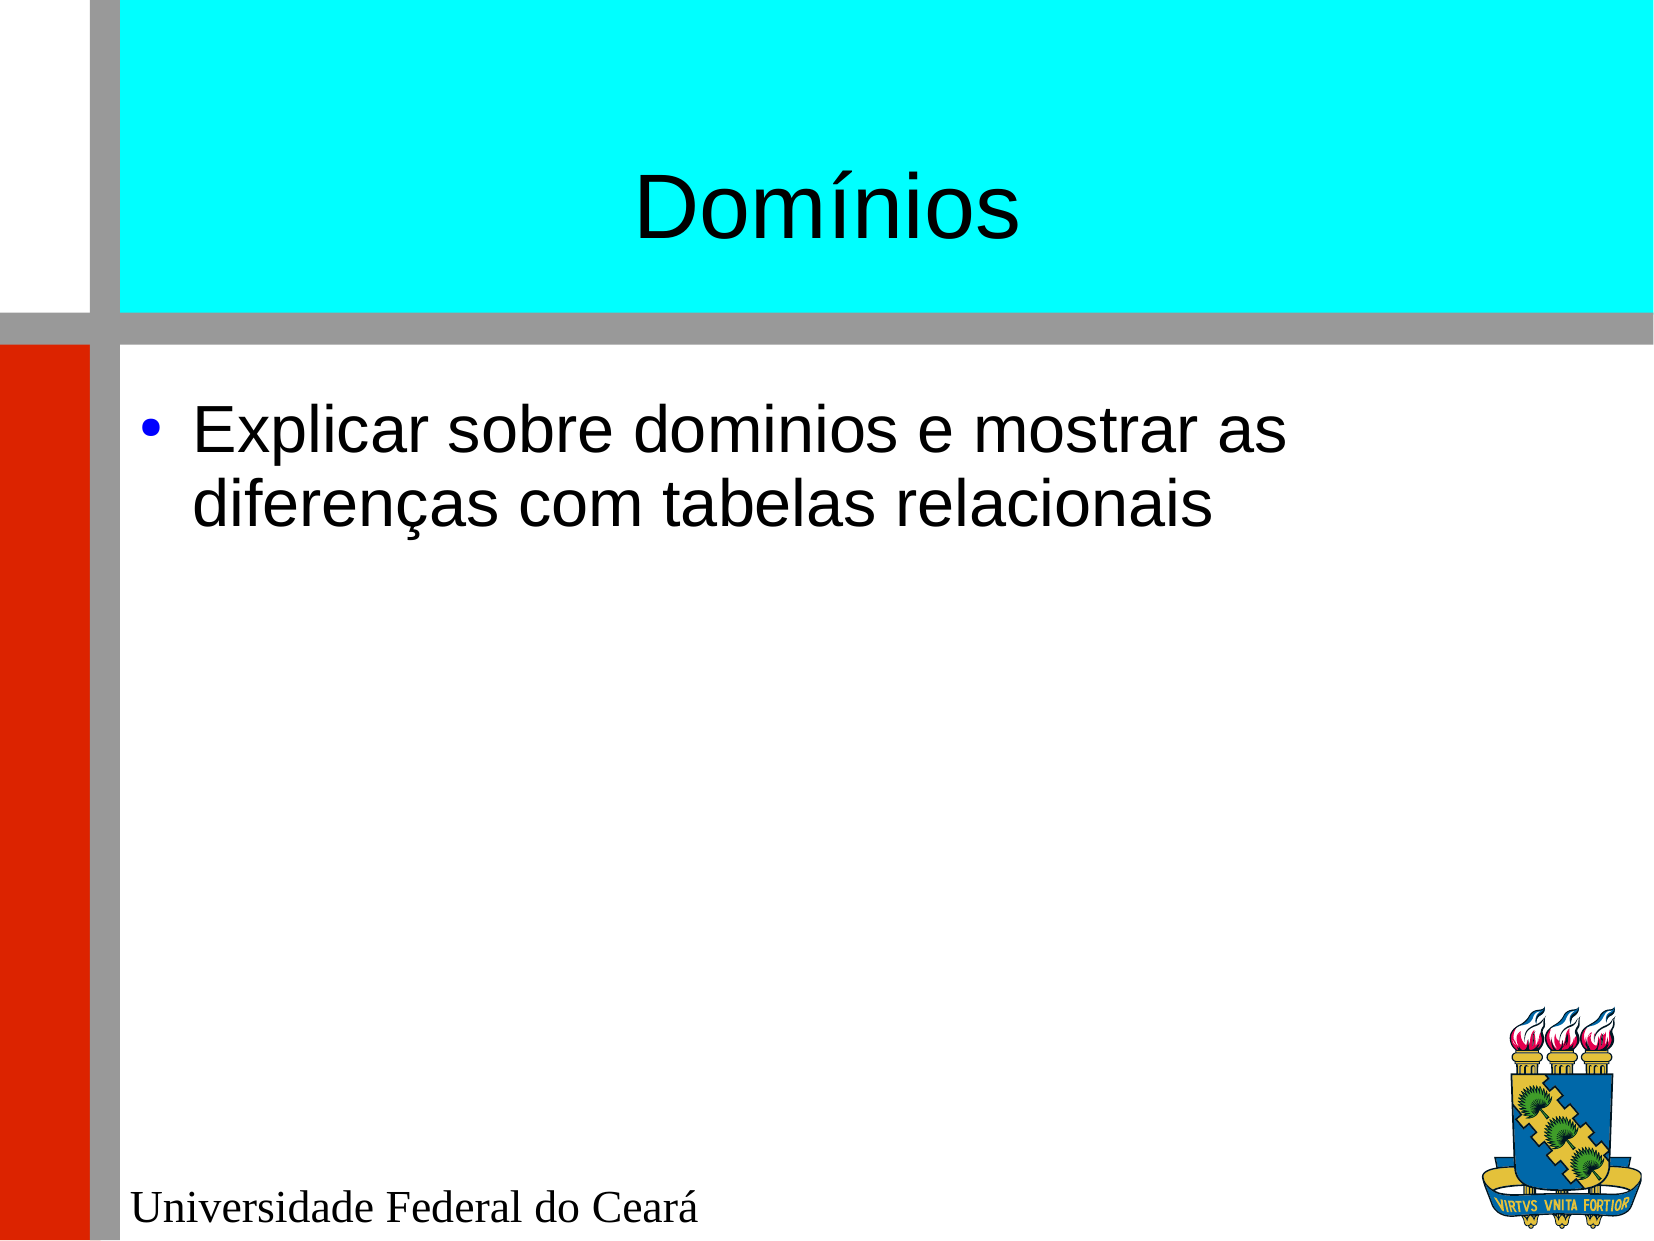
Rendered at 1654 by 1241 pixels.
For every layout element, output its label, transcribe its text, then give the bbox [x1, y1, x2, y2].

title Domínios [121, 102, 1534, 310]
list Explicar sobre dominios e mostrar as diferenças com tabelas relacionais [121, 391, 1534, 1111]
